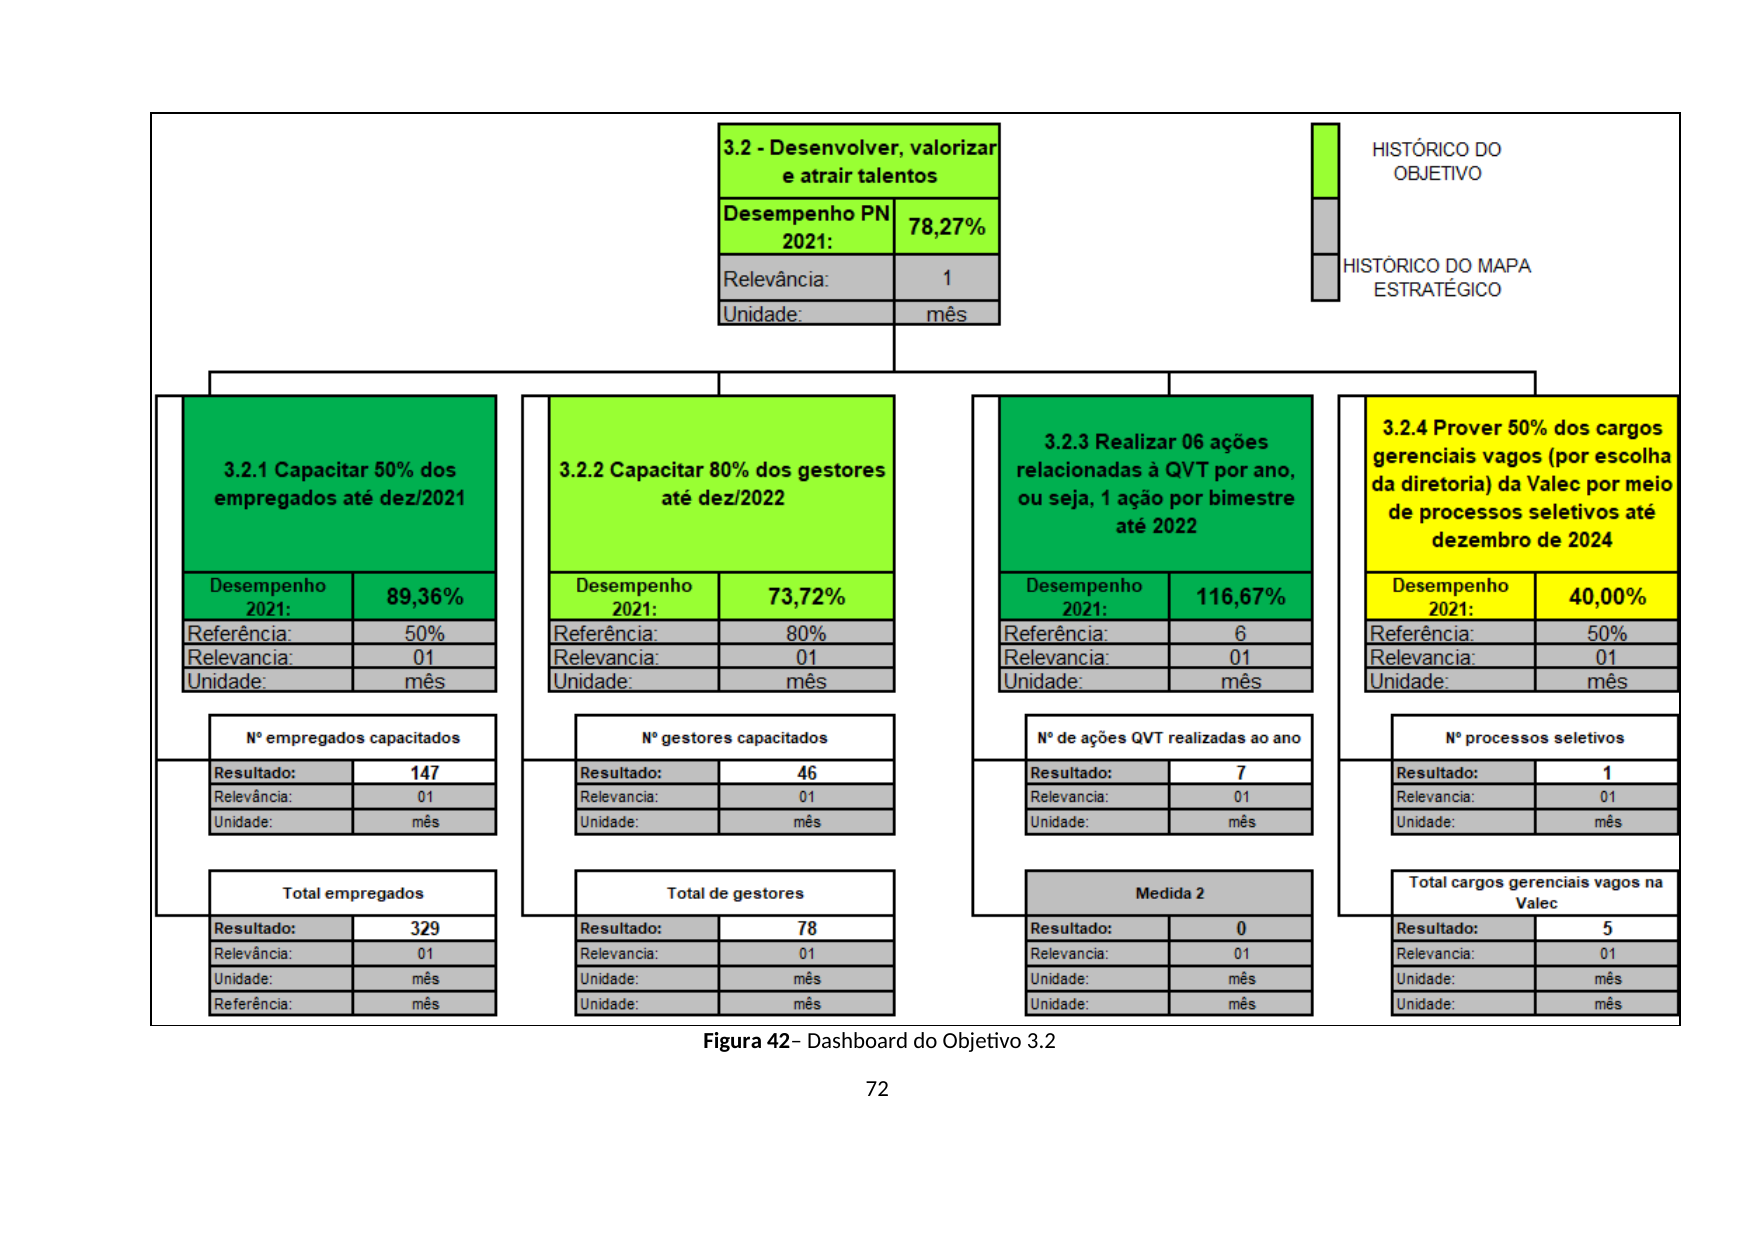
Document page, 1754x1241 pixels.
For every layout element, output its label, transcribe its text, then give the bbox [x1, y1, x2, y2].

text Figura 42– Dashboard do Objetivo 3.2 [150, 1026, 1604, 1054]
